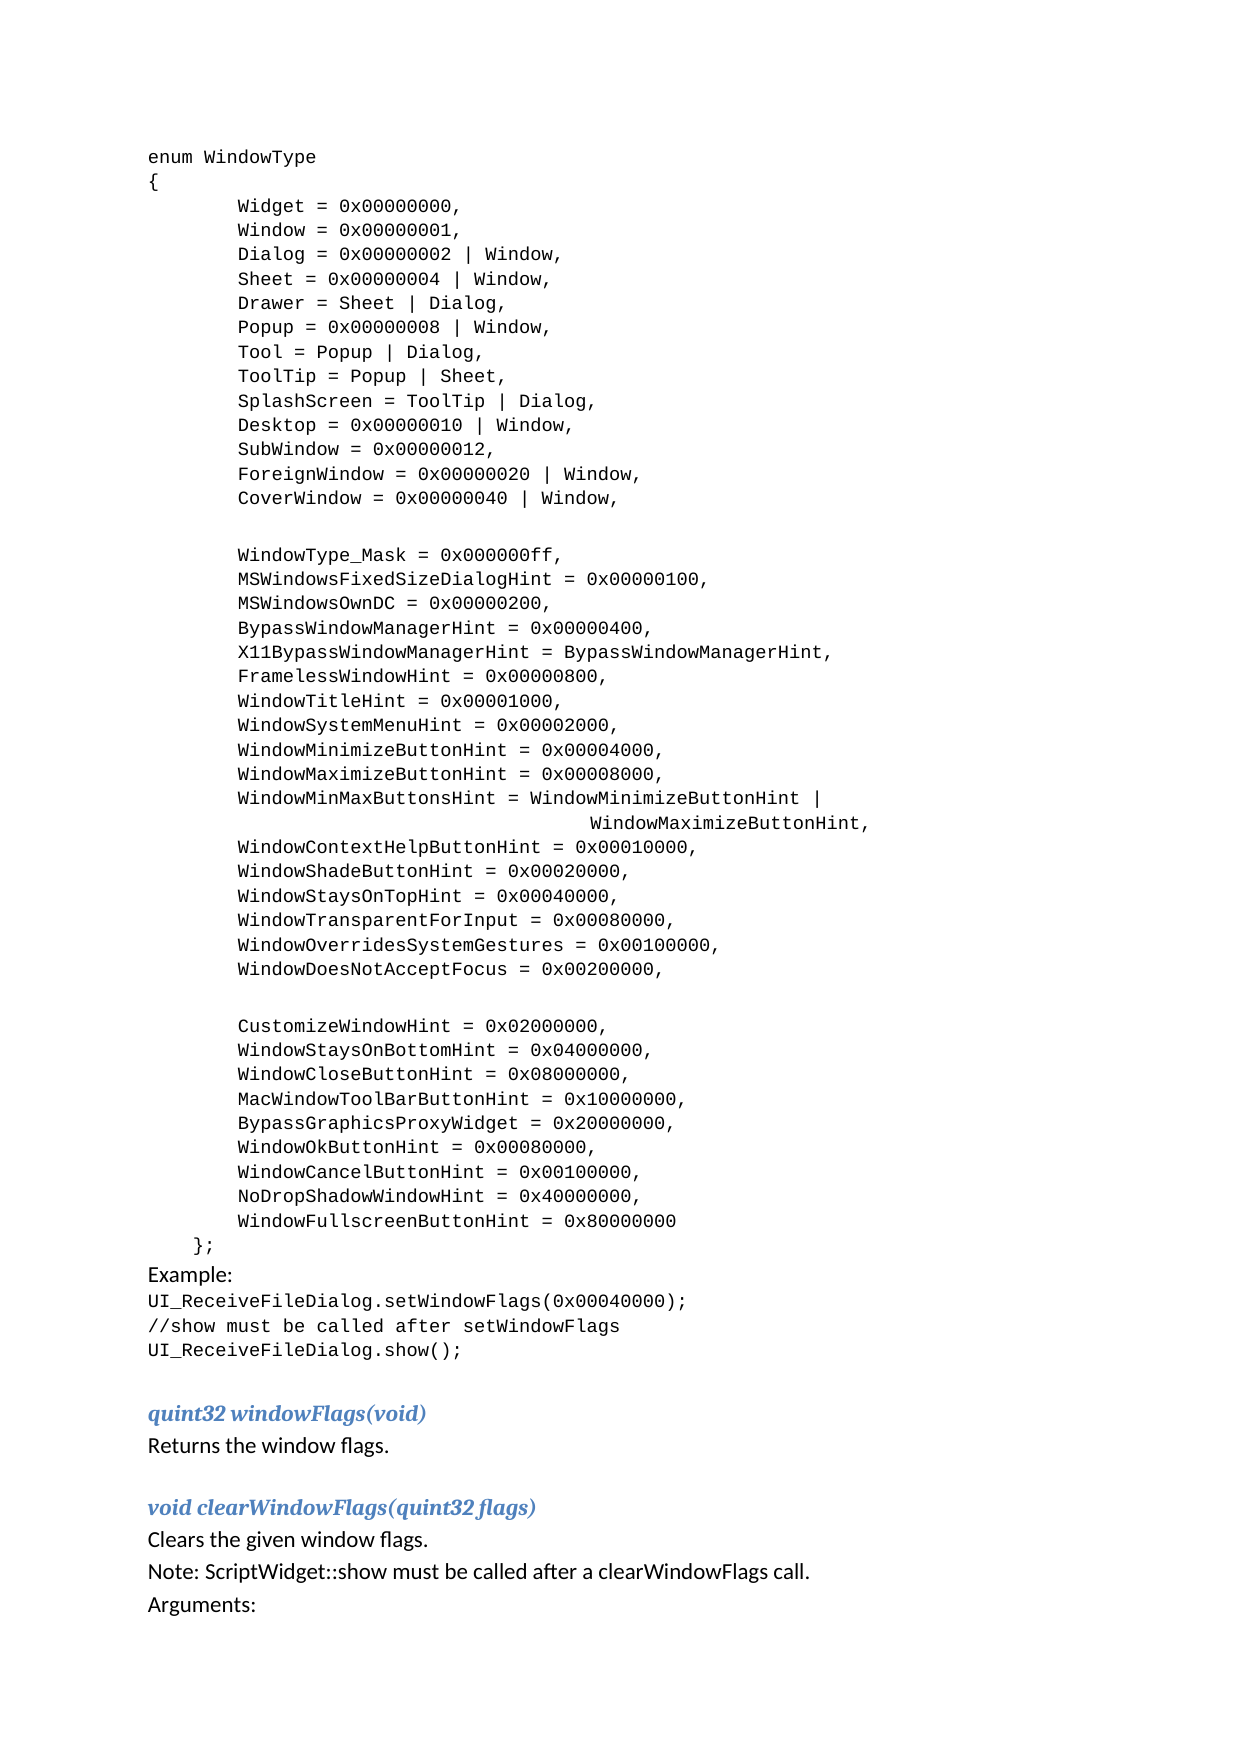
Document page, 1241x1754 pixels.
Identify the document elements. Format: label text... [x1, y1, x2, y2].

text WindowStaysOnTopHint = 0x00040000, [148, 887, 1093, 908]
text WindowCloseButtonHint = 0x08000000, [148, 1065, 1093, 1086]
text CustomizeWindowHint = 0x02000000, [148, 1016, 1093, 1038]
text MacWindowToolBarButtonHint = 0x10000000, [148, 1089, 1093, 1111]
text WindowTitleHint = 0x00001000, [148, 692, 1093, 713]
text //show must be called after setWindowFlags [148, 1317, 1093, 1338]
text WindowSystemMenuHint = 0x00002000, [148, 716, 1093, 737]
text Note: ScriptWidget::show must be called after a clearWindowFlags call. [148, 1557, 1093, 1586]
text CoverWindow = 0x00000040 | Window, [148, 489, 1093, 510]
subtitle void clearWindowFlags(quint32 flags) [148, 1495, 1093, 1521]
text Desktop = 0x00000010 | Window, [148, 416, 1093, 437]
text UI_ReceiveFileDialog.setWindowFlags(0x00040000); [148, 1292, 1093, 1313]
text WindowMaximizeButtonHint = 0x00008000, [148, 765, 1093, 786]
text WindowDoesNotAcceptFocus = 0x00200000, [148, 960, 1093, 981]
text WindowCancelButtonHint = 0x00100000, [148, 1163, 1093, 1184]
text Window = 0x00000001, [148, 221, 1093, 242]
text NoDropShadowWindowHint = 0x40000000, [148, 1187, 1093, 1208]
text BypassWindowManagerHint = 0x00000400, [148, 618, 1093, 640]
text MSWindowsFixedSizeDialogHint = 0x00000100, [148, 570, 1093, 591]
subtitle quint32 windowFlags(void) [148, 1401, 1093, 1427]
text ForeignWindow = 0x00000020 | Window, [148, 464, 1093, 486]
text Tool = Popup | Dialog, [148, 343, 1093, 364]
text WindowOverridesSystemGestures = 0x00100000, [148, 935, 1093, 957]
text Dialog = 0x00000002 | Window, [148, 245, 1093, 266]
text Returns the window flags. [148, 1431, 1093, 1459]
text WindowMinMaxButtonsHint = WindowMinimizeButtonHint | WindowMaximizeButtonHint, [148, 789, 1093, 835]
text ToolTip = Popup | Sheet, [148, 367, 1093, 388]
text Arguments: [148, 1590, 1093, 1618]
list enum WindowType [148, 148, 1093, 169]
text Popup = 0x00000008 | Window, [148, 318, 1093, 339]
text Clears the given window flags. [148, 1525, 1093, 1553]
text Example: [148, 1260, 1093, 1288]
text WindowType_Mask = 0x000000ff, [148, 545, 1093, 567]
text WindowShadeButtonHint = 0x00020000, [148, 862, 1093, 883]
text Drawer = Sheet | Dialog, [148, 294, 1093, 315]
text UI_ReceiveFileDialog.show(); [148, 1341, 1093, 1362]
text SubWindow = 0x00000012, [148, 440, 1093, 461]
text WindowTransparentForInput = 0x00080000, [148, 911, 1093, 932]
text WindowContextHelpButtonHint = 0x00010000, [148, 838, 1093, 859]
text WindowStaysOnBottomHint = 0x04000000, [148, 1041, 1093, 1062]
text BypassGraphicsProxyWidget = 0x20000000, [148, 1114, 1093, 1135]
text Widget = 0x00000000, [148, 196, 1093, 218]
text WindowOkButtonHint = 0x00080000, [148, 1138, 1093, 1159]
text }; [148, 1236, 1093, 1257]
text X11BypassWindowManagerHint = BypassWindowManagerHint, [148, 643, 1093, 664]
text WindowFullscreenButtonHint = 0x80000000 [148, 1211, 1093, 1233]
text WindowMinimizeButtonHint = 0x00004000, [148, 740, 1093, 762]
text MSWindowsOwnDC = 0x00000200, [148, 594, 1093, 615]
text Sheet = 0x00000004 | Window, [148, 269, 1093, 291]
text SplashScreen = ToolTip | Dialog, [148, 391, 1093, 413]
list { [148, 172, 1093, 193]
text FramelessWindowHint = 0x00000800, [148, 667, 1093, 688]
